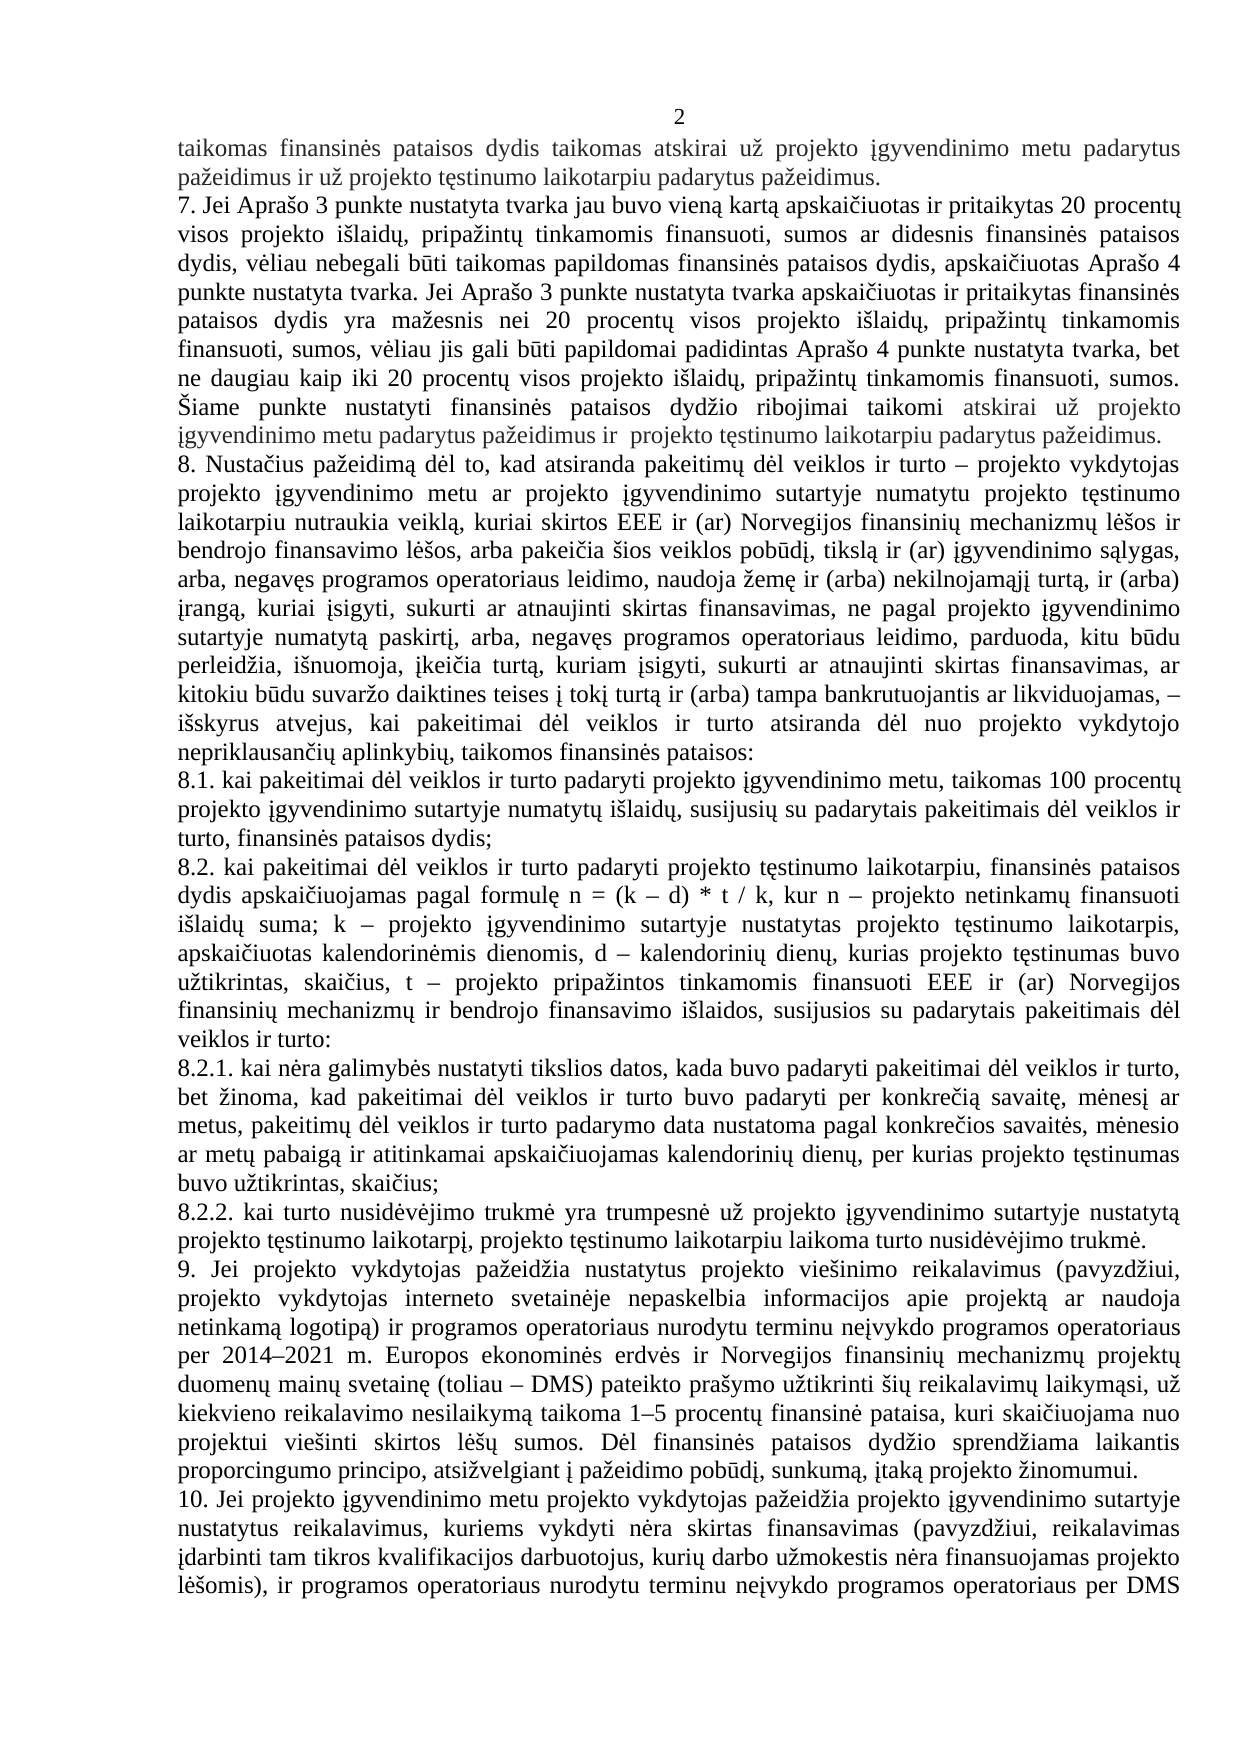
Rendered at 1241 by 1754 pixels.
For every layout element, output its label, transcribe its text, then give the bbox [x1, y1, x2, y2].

text 8.2.2. kai turto nusidėvėjimo trukmė yra trumpesnė už projekto įgyvendinimo sutartyje nustatytą projekto tęstinumo laikotarpį, projekto tęstinumo laikotarpiu laikoma turto nusidėvėjimo trukmė. [177, 1197, 1181, 1254]
text 8.2. kai pakeitimai dėl veiklos ir turto padaryti projekto tęstinumo laikotarpiu, finansinės pataisos dydis apskaičiuojamas pagal formulę n = (k – d) * t / k, kur n – projekto netinkamų finansuoti išlaidų suma; k – projekto įgyvendinimo sutartyje nustatytas projekto tęstinumo laikotarpis, apskaičiuotas kalendorinėmis dienomis, d – kalendorinių dienų, kurias projekto tęstinumas buvo užtikrintas, skaičius, t – projekto pripažintos tinkamomis finansuoti EEE ir (ar) Norvegijos finansinių mechanizmų ir bendrojo finansavimo išlaidos, susijusios su padarytais pakeitimais dėl veiklos ir turto: [177, 852, 1181, 1053]
text 8.1. kai pakeitimai dėl veiklos ir turto padaryti projekto įgyvendinimo metu, taikomas 100 procentų projekto įgyvendinimo sutartyje numatytų išlaidų, susijusių su padarytais pakeitimais dėl veiklos ir turto, finansinės pataisos dydis; [177, 765, 1181, 852]
text 7. Jei Aprašo 3 punkte nustatyta tvarka jau buvo vieną kartą apskaičiuotas ir pritaikytas 20 procentų visos projekto išlaidų, pripažintų tinkamomis finansuoti, sumos ar didesnis finansinės pataisos dydis, vėliau nebegali būti taikomas papildomas finansinės pataisos dydis, apskaičiuotas Aprašo 4 punkte nustatyta tvarka. Jei Aprašo 3 punkte nustatyta tvarka apskaičiuotas ir pritaikytas finansinės pataisos dydis yra mažesnis nei 20 procentų visos projekto išlaidų, pripažintų tinkamomis finansuoti, sumos, vėliau jis gali būti papildomai padidintas Aprašo 4 punkte nustatyta tvarka, bet ne daugiau kaip iki 20 procentų visos projekto išlaidų, pripažintų tinkamomis finansuoti, sumos. Šiame punkte nustatyti finansinės pataisos dydžio ribojimai taikomi atskirai už projekto įgyvendinimo metu padarytus pažeidimus ir projekto tęstinumo laikotarpiu padarytus pažeidimus. [177, 190, 1181, 449]
text 8.2.1. kai nėra galimybės nustatyti tikslios datos, kada buvo padaryti pakeitimai dėl veiklos ir turto, bet žinoma, kad pakeitimai dėl veiklos ir turto buvo padaryti per konkrečią savaitę, mėnesį ar metus, pakeitimų dėl veiklos ir turto padarymo data nustatoma pagal konkrečios savaitės, mėnesio ar metų pabaigą ir atitinkamai apskaičiuojamas kalendorinių dienų, per kurias projekto tęstinumas buvo užtikrintas, skaičius; [177, 1053, 1181, 1197]
text 9. Jei projekto vykdytojas pažeidžia nustatytus projekto viešinimo reikalavimus (pavyzdžiui, projekto vykdytojas interneto svetainėje nepaskelbia informacijos apie projektą ar naudoja netinkamą logotipą) ir programos operatoriaus nurodytu terminu neįvykdo programos operatoriaus per 2014–2021 m. Europos ekonominės erdvės ir Norvegijos finansinių mechanizmų projektų duomenų mainų svetainę (toliau – DMS) pateikto prašymo užtikrinti šių reikalavimų laikymąsi, už kiekvieno reikalavimo nesilaikymą taikoma 1–5 procentų finansinė pataisa, kuri skaičiuojama nuo projektui viešinti skirtos lėšų sumos. Dėl finansinės pataisos dydžio sprendžiama laikantis proporcingumo principo, atsižvelgiant į pažeidimo pobūdį, sunkumą, įtaką projekto žinomumui. [177, 1254, 1181, 1484]
text 10. Jei projekto įgyvendinimo metu projekto vykdytojas pažeidžia projekto įgyvendinimo sutartyje nustatytus reikalavimus, kuriems vykdyti nėra skirtas finansavimas (pavyzdžiui, reikalavimas įdarbinti tam tikros kvalifikacijos darbuotojus, kurių darbo užmokestis nėra finansuojamas projekto lėšomis), ir programos operatoriaus nurodytu terminu neįvykdo programos operatoriaus per DMS [177, 1484, 1181, 1599]
text taikomas finansinės pataisos dydis taikomas atskirai už projekto įgyvendinimo metu padarytus pažeidimus ir už projekto tęstinumo laikotarpiu padarytus pažeidimus. [177, 133, 1181, 190]
text 8. Nustačius pažeidimą dėl to, kad atsiranda pakeitimų dėl veiklos ir turto – projekto vykdytojas projekto įgyvendinimo metu ar projekto įgyvendinimo sutartyje numatytu projekto tęstinumo laikotarpiu nutraukia veiklą, kuriai skirtos EEE ir (ar) Norvegijos finansinių mechanizmų lėšos ir bendrojo finansavimo lėšos, arba pakeičia šios veiklos pobūdį, tikslą ir (ar) įgyvendinimo sąlygas, arba, negavęs programos operatoriaus leidimo, naudoja žemę ir (arba) nekilnojamąjį turtą, ir (arba) įrangą, kuriai įsigyti, sukurti ar atnaujinti skirtas finansavimas, ne pagal projekto įgyvendinimo sutartyje numatytą paskirtį, arba, negavęs programos operatoriaus leidimo, parduoda, kitu būdu perleidžia, išnuomoja, įkeičia turtą, kuriam įsigyti, sukurti ar atnaujinti skirtas finansavimas, ar kitokiu būdu suvaržo daiktines teises į tokį turtą ir (arba) tampa bankrutuojantis ar likviduojamas, – išskyrus atvejus, kai pakeitimai dėl veiklos ir turto atsiranda dėl nuo projekto vykdytojo nepriklausančių aplinkybių, taikomos finansinės pataisos: [177, 449, 1181, 765]
